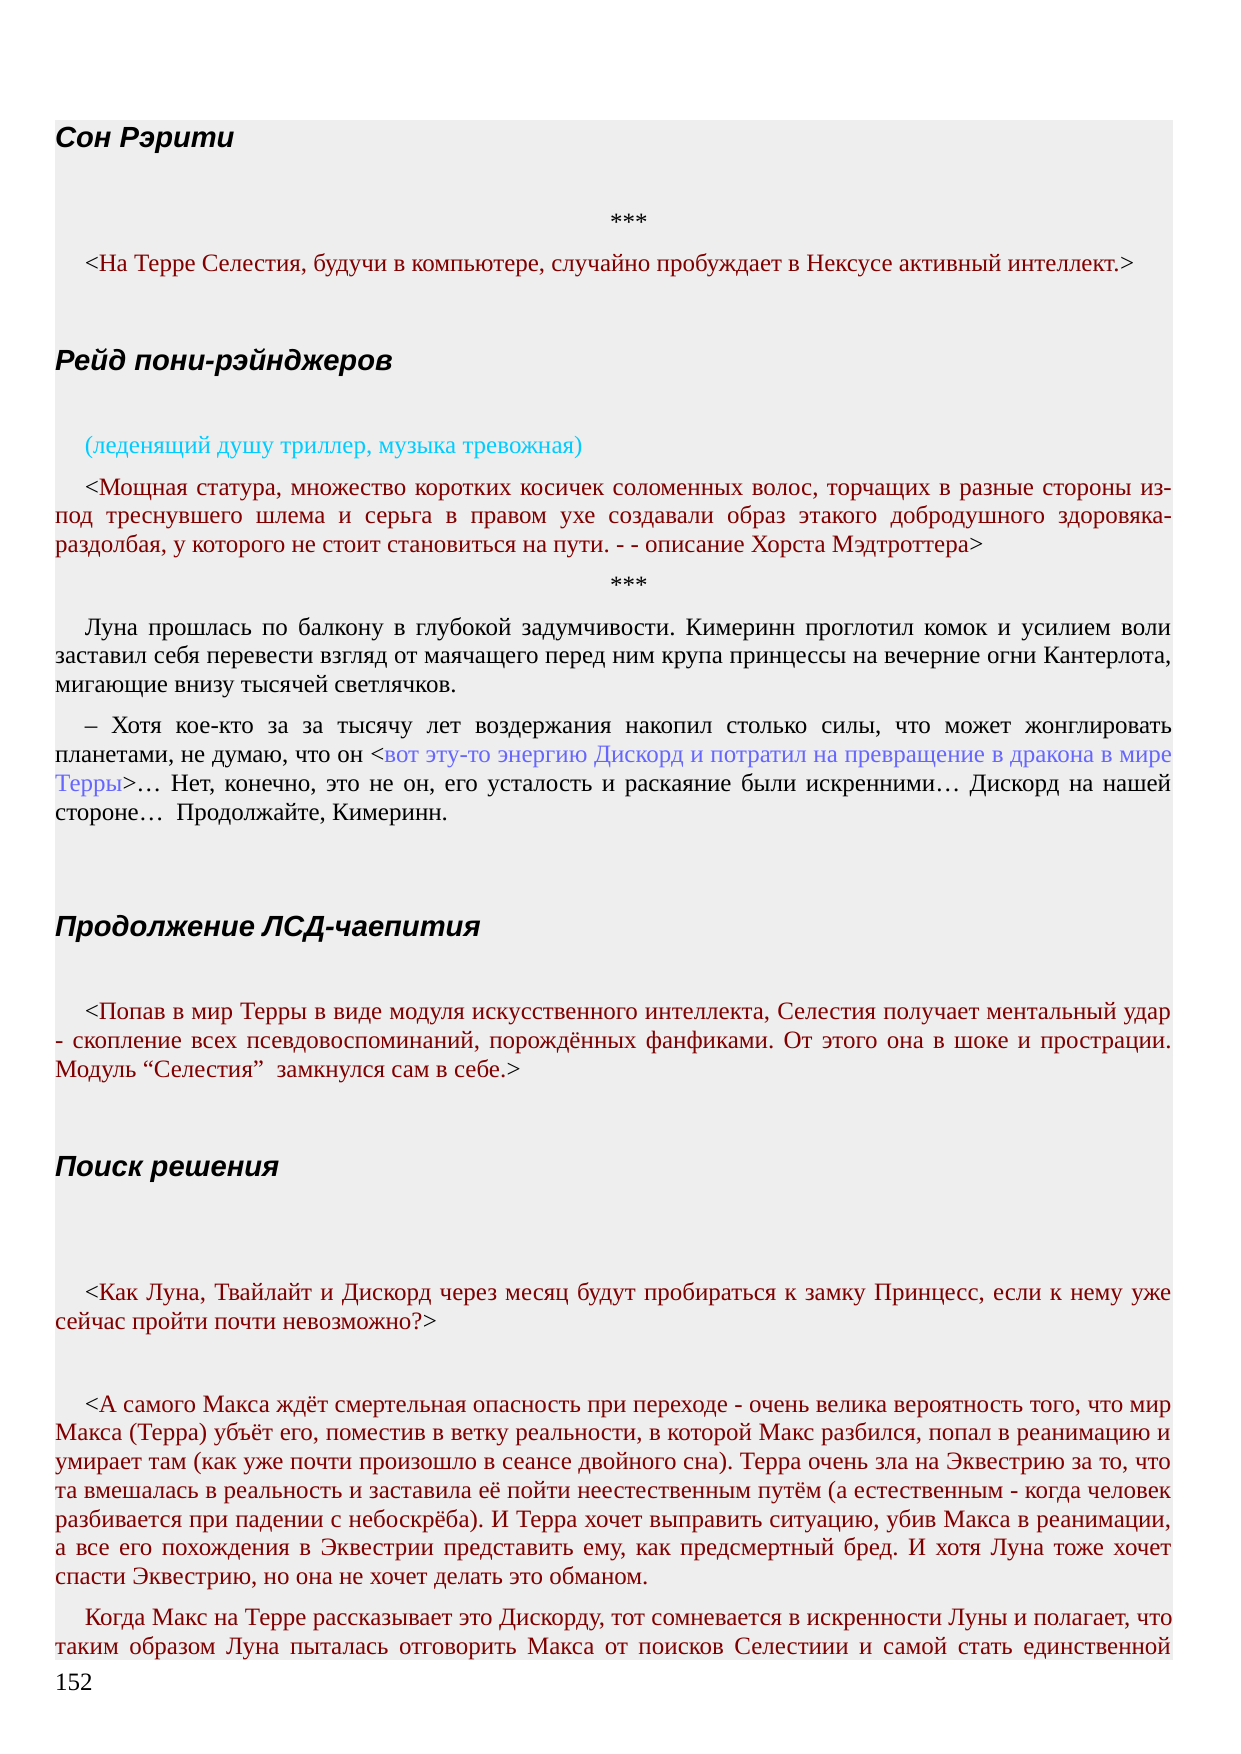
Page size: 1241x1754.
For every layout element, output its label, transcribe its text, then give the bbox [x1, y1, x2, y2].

text <Мощная статура, множество коротких косичек соломенных волос, торчащих в разные стороны из-под треснувшего шлема и серьга в правом ухе создавали образ этакого добродушного здоровяка-раздолбая, у которого не стоит становиться на пути. - - описание Хорста Мэдтроттера> [55, 472, 1173, 558]
subtitle Поиск решения [55, 1149, 1173, 1182]
text <Как Луна, Твайлайт и Дискорд через месяц будут пробираться к замку Принцесс, если к нему уже сейчас пройти почти невозможно?> [55, 1277, 1173, 1335]
subtitle Рейд пони-рэйнджеров [55, 343, 1173, 377]
subtitle Сон Рэрити [55, 120, 1173, 153]
text Луна прошлась по балкону в глубокой задумчивости. Кимеринн проглотил комок и усилием воли заставил себя перевести взгляд от маячащего перед ним крупа принцессы на вечерние огни Кантерлота, мигающие внизу тысячей светлячков. [55, 612, 1173, 698]
text *** [55, 207, 1173, 236]
text *** [55, 571, 1173, 599]
text <На Терре Селестия, будучи в компьютере, случайно пробуждает в Нексусе активный интеллект.> [55, 248, 1173, 277]
text – Хотя кое-кто за за тысячу лет воздержания накопил столько силы, что может жонглировать планетами, не думаю, что он <вот эту-то энергию Дискорд и потратил на превращение в дракона в мире Терры>… Нет, конечно, это не он, его усталость и раскаяние были искренними… Дискорд на нашей стороне… Продолжайте, Кимеринн. [55, 711, 1173, 826]
subtitle Продолжение ЛСД-чаепития [55, 909, 1173, 943]
text <Попав в мир Терры в виде модуля искусственного интеллекта, Селестия получает ментальный удар - скопление всех псевдовоспоминаний, порождённых фанфиками. От этого она в шоке и прострации. Модуль “Селестия” замкнулся сам в себе.> [55, 996, 1173, 1083]
text <А самого Макса ждёт смертельная опасность при переходе - очень велика вероятность того, что мир Макса (Терра) убъёт его, поместив в ветку реальности, в которой Макс разбился, попал в реанимацию и умирает там (как уже почти произошло в сеансе двойного сна). Терра очень зла на Эквестрию за то, что та вмешалась в реальность и заставила её пойти неестественным путём (а естественным - когда человек разбивается при падении с небоскрёба). И Терра хочет выправить ситуацию, убив Макса в реанимации, а все его похождения в Эквестрии представить ему, как предсмертный бред. И хотя Луна тоже хочет спасти Эквестрию, но она не хочет делать это обманом. [55, 1389, 1173, 1590]
text Когда Макс на Терре рассказывает это Дискорду, тот сомневается в искренности Луны и полагает, что таким образом Луна пыталась отговорить Макса от поисков Селестиии и самой стать единственной [55, 1602, 1173, 1660]
text (леденящий душу триллер, музыка тревожная) [55, 431, 1173, 459]
